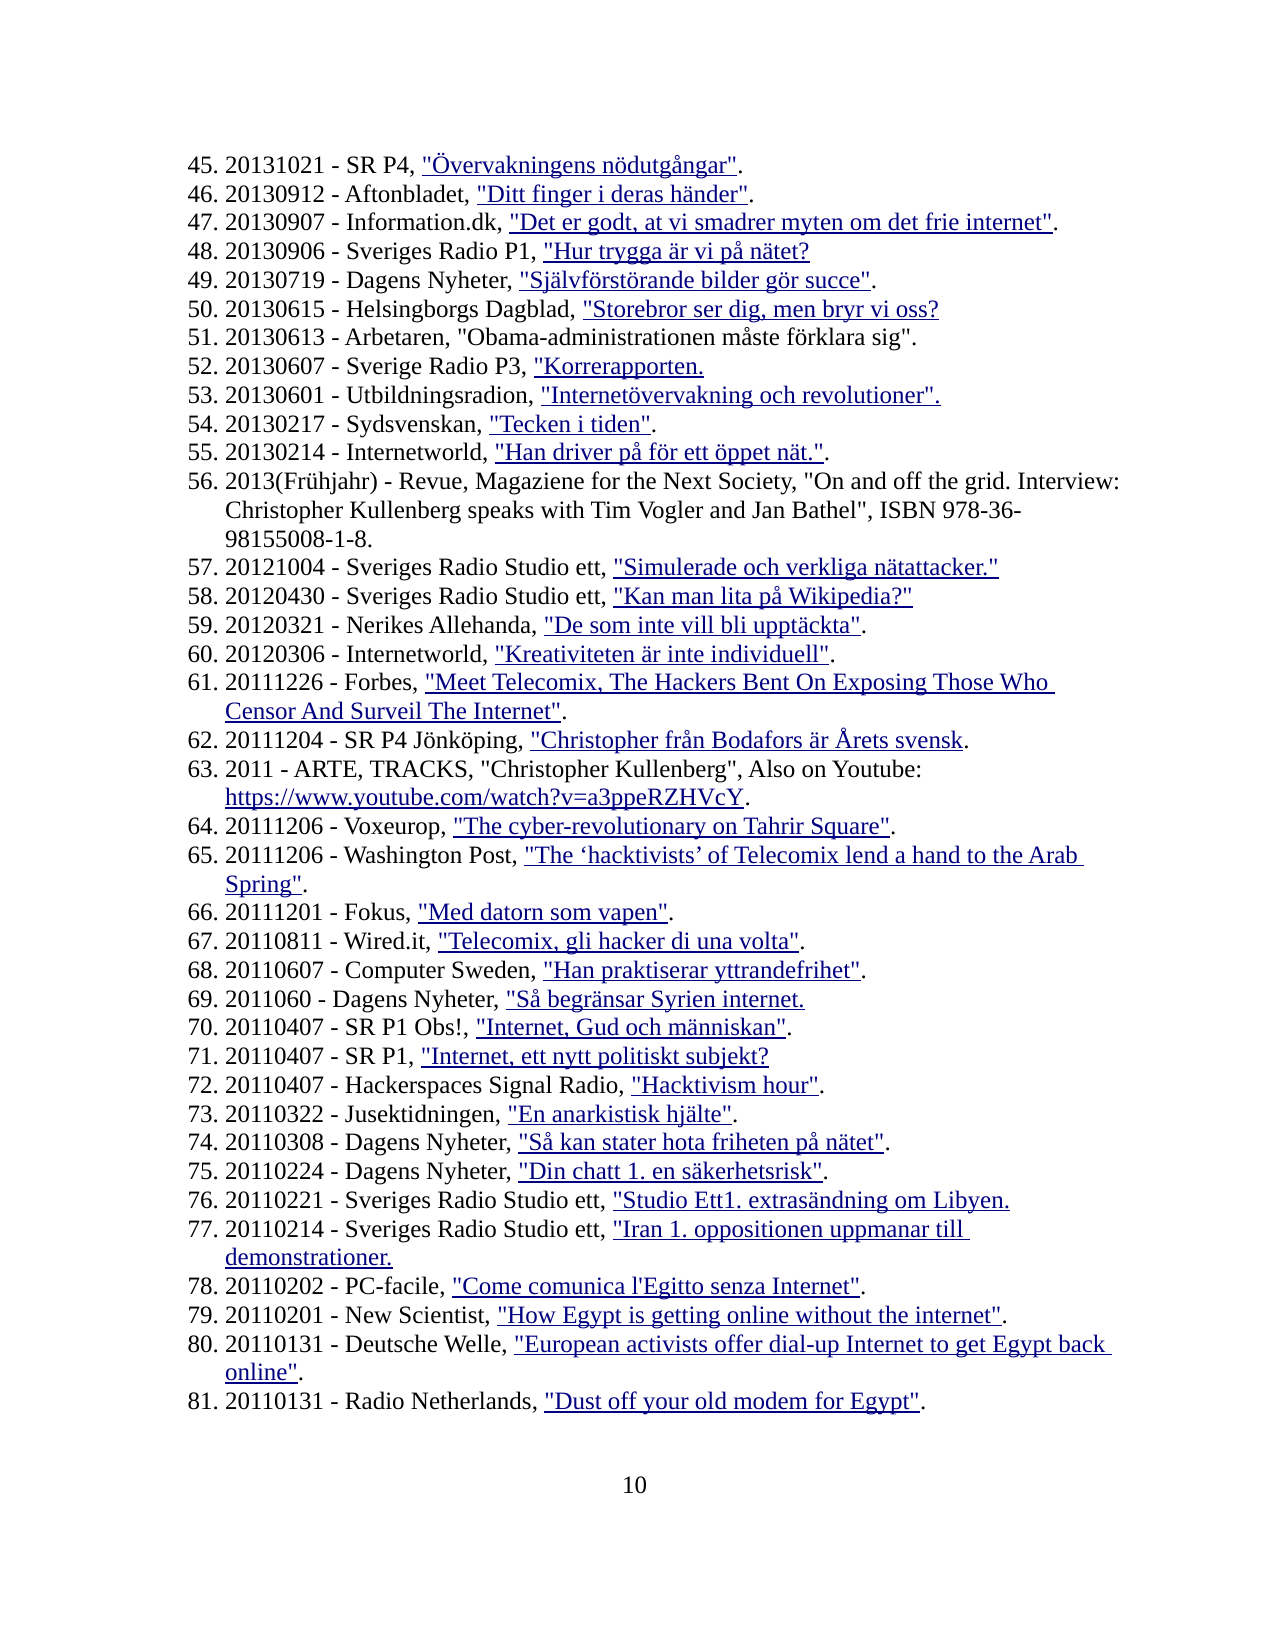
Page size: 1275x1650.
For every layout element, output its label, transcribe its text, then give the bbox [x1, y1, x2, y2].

list 20110202 - PC-facile, "Come comunica l'Egitto senza Internet". [187, 1271, 1125, 1300]
list 2011060 - Dagens Nyheter, "Så begränsar Syrien internet. [187, 984, 1125, 1012]
list 20110407 - SR P1, "Internet, ett nytt politiskt subjekt? [187, 1041, 1125, 1070]
list 20110407 - Hackerspaces Signal Radio, "Hacktivism hour". [187, 1070, 1125, 1099]
list 20130601 - Utbildningsradion, "Internetövervakning och revolutioner". [187, 380, 1125, 409]
list 20130906 - Sveriges Radio P1, "Hur trygga är vi på nätet? [187, 236, 1125, 265]
list 20110214 - Sveriges Radio Studio ett, "Iran 1. oppositionen uppmanar till demonstrationer. [187, 1214, 1125, 1271]
list 20110811 - Wired.it, "Telecomix, gli hacker di una volta". [187, 926, 1125, 955]
list 20120306 - Internetworld, "Kreativiteten är inte individuell". [187, 639, 1125, 667]
list 20121004 - Sveriges Radio Studio ett, "Simulerade och verkliga nätattacker." [187, 552, 1125, 581]
list 20110201 - New Scientist, "How Egypt is getting online without the internet". [187, 1300, 1125, 1329]
list 20110131 - Deutsche Welle, "European activists offer dial-up Internet to get Egypt back online". [187, 1329, 1125, 1386]
list 20110131 - Radio Netherlands, "Dust off your old modem for Egypt". [187, 1386, 1125, 1415]
list 20111201 - Fokus, "Med datorn som vapen". [187, 897, 1125, 926]
list 20110221 - Sveriges Radio Studio ett, "Studio Ett1. extrasändning om Libyen. [187, 1185, 1125, 1214]
list 20130607 - Sverige Radio P3, "Korrerapporten. [187, 351, 1125, 380]
list 2013(Frühjahr) - Revue, Magaziene for the Next Society, "On and off the grid. Interview: Christopher Kullenberg speaks with Tim Vogler and Jan Bathel", ISBN 978-36-98155008-1-8. [187, 466, 1125, 552]
list 20120321 - Nerikes Allehanda, "De som inte vill bli upptäckta". [187, 610, 1125, 639]
list 20120430 - Sveriges Radio Studio ett, "Kan man lita på Wikipedia?" [187, 581, 1125, 610]
list 20110607 - Computer Sweden, "Han praktiserar yttrandefrihet". [187, 955, 1125, 984]
list 20110407 - SR P1 Obs!, "Internet, Gud och människan". [187, 1012, 1125, 1041]
list 20110322 - Jusektidningen, "En anarkistisk hjälte". [187, 1099, 1125, 1127]
list 20111204 - SR P4 Jönköping, "Christopher från Bodafors är Årets svensk. [187, 725, 1125, 754]
list 20110224 - Dagens Nyheter, "Din chatt 1. en säkerhetsrisk". [187, 1156, 1125, 1185]
list 20130907 - Information.dk, "Det er godt, at vi smadrer myten om det frie internet". [187, 207, 1125, 236]
list 20130613 - Arbetaren, "Obama-administrationen måste förklara sig". [187, 322, 1125, 351]
list 20111226 - Forbes, "Meet Telecomix, The Hackers Bent On Exposing Those Who Censor And Surveil The Internet". [187, 667, 1125, 725]
list 20130912 - Aftonbladet, "Ditt finger i deras händer". [187, 179, 1125, 207]
list 20111206 - Washington Post, "The ‘hacktivists’ of Telecomix lend a hand to the Arab Spring". [187, 840, 1125, 897]
list 20110308 - Dagens Nyheter, "Så kan stater hota friheten på nätet". [187, 1127, 1125, 1156]
list 20130217 - Sydsvenskan, "Tecken i tiden". [187, 409, 1125, 437]
list 20130615 - Helsingborgs Dagblad, "Storebror ser dig, men bryr vi oss? [187, 294, 1125, 322]
list 20111206 - Voxeurop, "The cyber-revolutionary on Tahrir Square". [187, 811, 1125, 840]
list 20130719 - Dagens Nyheter, "Självförstörande bilder gör succe". [187, 265, 1125, 294]
list 20131021 - SR P4, "Övervakningens nödutgångar". [187, 150, 1125, 179]
list 2011 - ARTE, TRACKS, "Christopher Kullenberg", Also on Youtube: https://www.youtube.com/watch?v=a3ppeRZHVcY. [187, 754, 1125, 811]
list 20130214 - Internetworld, "Han driver på för ett öppet nät.". [187, 437, 1125, 466]
